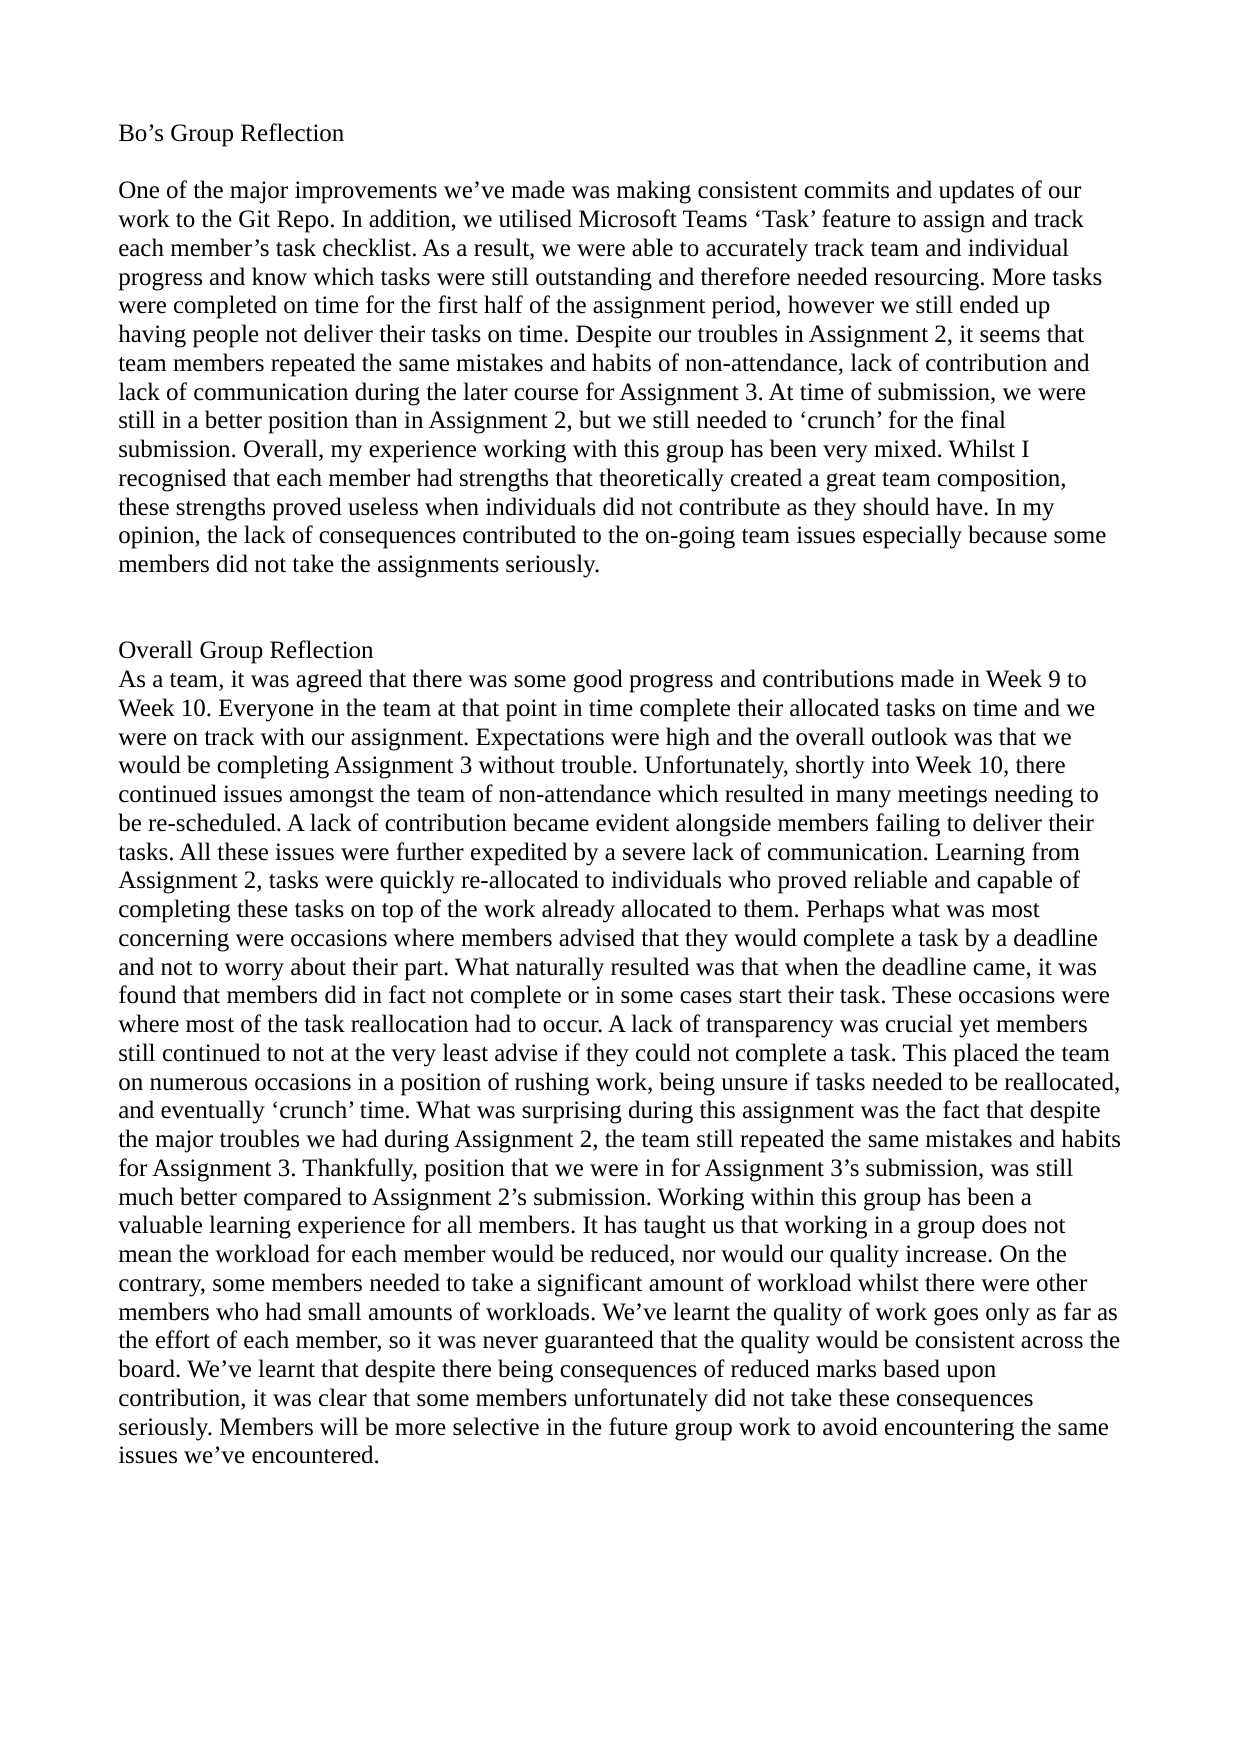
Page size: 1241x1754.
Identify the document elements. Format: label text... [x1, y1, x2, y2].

text One of the major improvements we’ve made was making consistent commits and updates of our work to the Git Repo. In addition, we utilised Microsoft Teams ‘Task’ feature to assign and track each member’s task checklist. As a result, we were able to accurately track team and individual progress and know which tasks were still outstanding and therefore needed resourcing. More tasks were completed on time for the first half of the assignment period, however we still ended up having people not deliver their tasks on time. Despite our troubles in Assignment 2, it seems that team members repeated the same mistakes and habits of non-attendance, lack of contribution and lack of communication during the later course for Assignment 3. At time of submission, we were still in a better position than in Assignment 2, but we still needed to ‘crunch’ for the final submission. Overall, my experience working with this group has been very mixed. Whilst I recognised that each member had strengths that theoretically created a great team composition, these strengths proved useless when individuals did not contribute as they should have. In my opinion, the lack of consequences contributed to the on-going team issues especially because some members did not take the assignments seriously. [118, 176, 1122, 578]
text As a team, it was agreed that there was some good progress and contributions made in Week 9 to Week 10. Everyone in the team at that point in time complete their allocated tasks on time and we were on track with our assignment. Expectations were high and the overall outlook was that we would be completing Assignment 3 without trouble. Unfortunately, shortly into Week 10, there continued issues amongst the team of non-attendance which resulted in many meetings needing to be re-scheduled. A lack of contribution became evident alongside members failing to deliver their tasks. All these issues were further expedited by a severe lack of communication. Learning from Assignment 2, tasks were quickly re-allocated to individuals who proved reliable and capable of completing these tasks on top of the work already allocated to them. Perhaps what was most concerning were occasions where members advised that they would complete a task by a deadline and not to worry about their part. What naturally resulted was that when the deadline came, it was found that members did in fact not complete or in some cases start their task. These occasions were where most of the task reallocation had to occur. A lack of transparency was crucial yet members still continued to not at the very least advise if they could not complete a task. This placed the team on numerous occasions in a position of rushing work, being unsure if tasks needed to be reallocated, and eventually ‘crunch’ time. What was surprising during this assignment was the fact that despite the major troubles we had during Assignment 2, the team still repeated the same mistakes and habits for Assignment 3. Thankfully, position that we were in for Assignment 3’s submission, was still much better compared to Assignment 2’s submission. Working within this group has been a valuable learning experience for all members. It has taught us that working in a group does not mean the workload for each member would be reduced, nor would our quality increase. On the contrary, some members needed to take a significant amount of workload whilst there were other members who had small amounts of workloads. We’ve learnt the quality of work goes only as far as the effort of each member, so it was never guaranteed that the quality would be consistent across the board. We’ve learnt that despite there being consequences of reduced marks based upon contribution, it was clear that some members unfortunately did not take these consequences seriously. Members will be more selective in the future group work to avoid encountering the same issues we’ve encountered. [118, 664, 1122, 1469]
text Overall Group Reflection [118, 636, 1122, 664]
text Bo’s Group Reflection [118, 118, 1122, 147]
